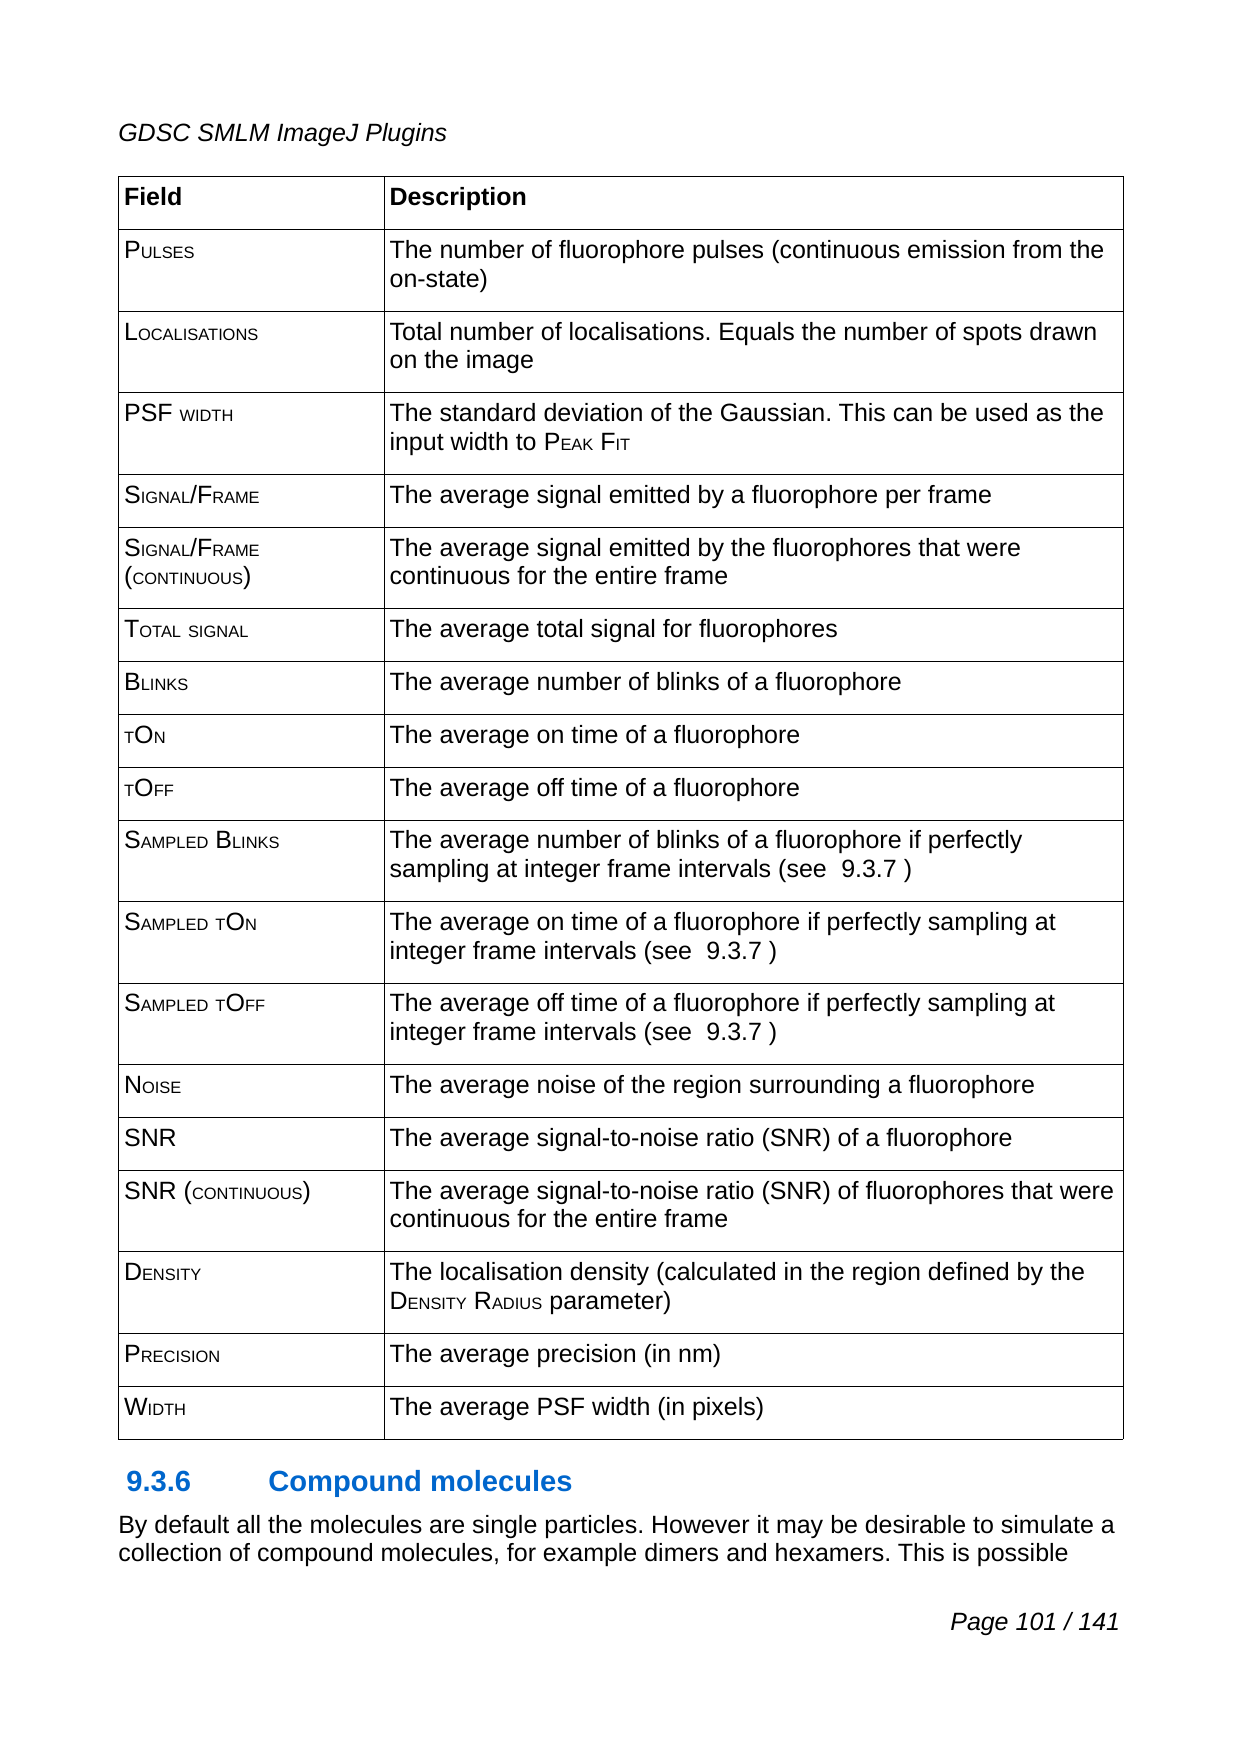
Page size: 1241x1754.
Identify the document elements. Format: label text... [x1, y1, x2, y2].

table_cell The average signal-to-noise ratio (SNR) of a fluorophore [385, 1118, 1123, 1170]
table_cell Blinks [119, 662, 384, 714]
table_cell Total number of localisations. Equals the number of spots drawn on the image [385, 312, 1123, 392]
table_cell The average number of blinks of a fluorophore [385, 662, 1123, 714]
table_cell Width [119, 1387, 384, 1438]
table_cell tOff [119, 768, 384, 819]
table_cell Pulses [119, 230, 384, 311]
table_cell Precision [119, 1334, 384, 1386]
table_cell The average signal emitted by a fluorophore per frame [385, 475, 1123, 527]
table_header Description [385, 177, 1123, 229]
table_cell The average PSF width (in pixels) [385, 1387, 1123, 1438]
subtitle Compound molecules [118, 1464, 1122, 1497]
table_cell The average off time of a fluorophore if perfectly sampling at integer frame intervals (see 9.3.7) [385, 984, 1123, 1064]
table_cell The average on time of a fluorophore if perfectly sampling at integer frame intervals (see 9.3.7) [385, 902, 1123, 983]
table_cell The average total signal for fluorophores [385, 609, 1123, 661]
table_cell Signal/Frame [119, 475, 384, 527]
table_cell Sampled tOff [119, 984, 384, 1064]
table_cell Density [119, 1252, 384, 1333]
table_cell Localisations [119, 312, 384, 392]
table_cell SNR [119, 1118, 384, 1170]
table_cell The average number of blinks of a fluorophore if perfectly sampling at integer frame intervals (see 9.3.7) [385, 821, 1123, 901]
table_cell Sampled tOn [119, 902, 384, 983]
table_cell PSF width [119, 393, 384, 474]
table_cell The average on time of a fluorophore [385, 715, 1123, 767]
table_cell Signal/Frame (continuous) [119, 528, 384, 608]
table_cell The standard deviation of the Gaussian. This can be used as the input width to Peak Fit [385, 393, 1123, 474]
table_cell The number of fluorophore pulses (continuous emission from the on-state) [385, 230, 1123, 311]
table_cell The average precision (in nm) [385, 1334, 1123, 1386]
table_cell The average noise of the region surrounding a fluorophore [385, 1065, 1123, 1117]
table_cell The average off time of a fluorophore [385, 768, 1123, 819]
text By default all the molecules are single particles. However it may be desirable to simulate a collection of compound molecules, for example dimers and hexamers. This is possible [118, 1510, 1122, 1567]
table_cell The average signal emitted by the fluorophores that were continuous for the entire frame [385, 528, 1123, 608]
table_cell SNR (continuous) [119, 1171, 384, 1251]
table_cell Sampled Blinks [119, 821, 384, 901]
table_cell The average signal-to-noise ratio (SNR) of fluorophores that were continuous for the entire frame [385, 1171, 1123, 1251]
table_cell tOn [119, 715, 384, 767]
table_cell Noise [119, 1065, 384, 1117]
table_header Field [119, 177, 384, 229]
table_cell Total signal [119, 609, 384, 661]
table_cell The localisation density (calculated in the region defined by the Density Radius parameter) [385, 1252, 1123, 1333]
